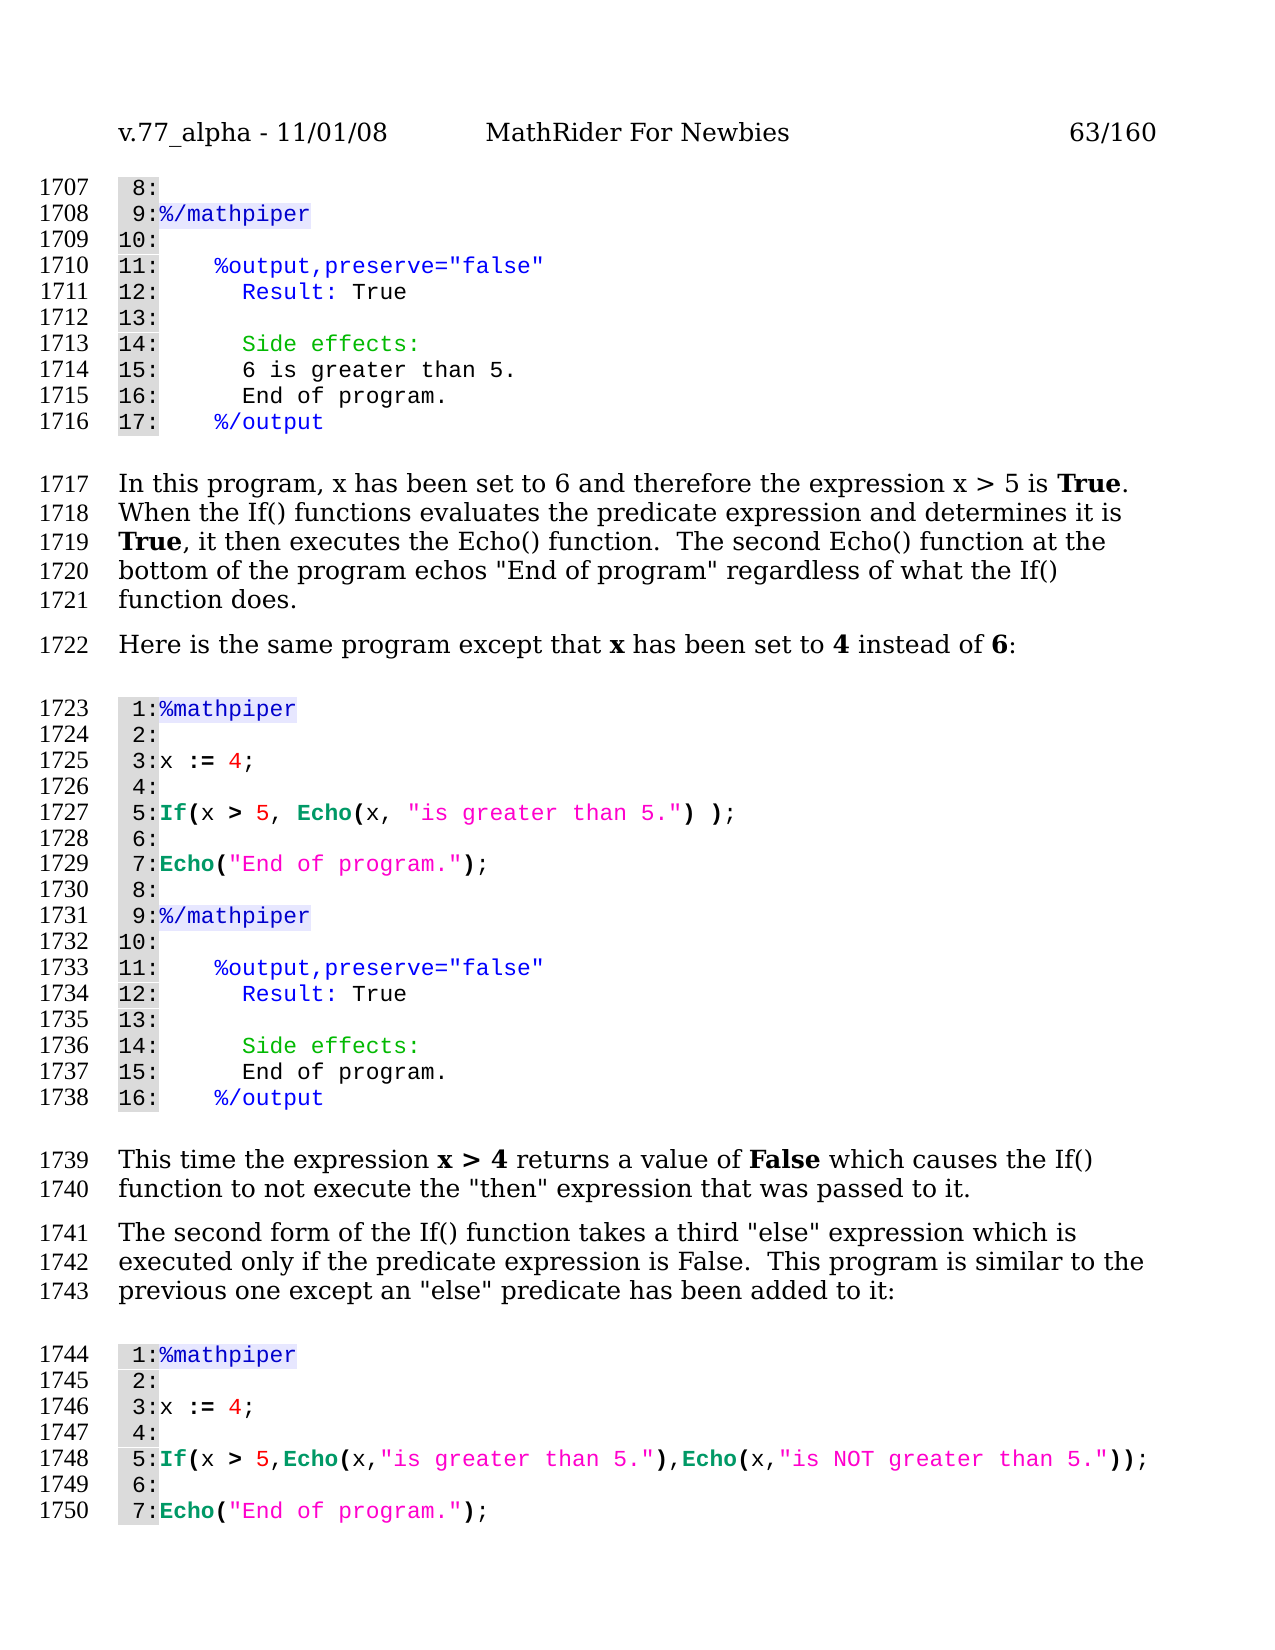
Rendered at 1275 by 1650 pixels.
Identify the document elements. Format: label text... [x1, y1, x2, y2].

text 13: [118, 306, 1157, 332]
text 8: [118, 177, 1157, 203]
text 10: [118, 229, 1157, 254]
text 15: End of program. [118, 1060, 1157, 1086]
text Here is the same program except that x has been set to 4 instead of 6: [118, 630, 1157, 659]
text 12: Result: True [118, 281, 1157, 306]
text 12: Result: True [118, 982, 1157, 1008]
text This time the expression x > 4 returns a value of False which causes the If() function to not execute the "then" expression that was passed to it. [118, 1145, 1157, 1203]
text 1:%mathpiper [118, 697, 1157, 723]
text 4: [118, 775, 1157, 801]
text 11: %output,preserve="false" [118, 254, 1157, 281]
text 4: [118, 1421, 1157, 1447]
text 3:x := 4; [118, 1396, 1157, 1421]
text 1:%mathpiper [118, 1344, 1157, 1369]
text 10: [118, 931, 1157, 957]
text 17: %/output [118, 410, 1157, 436]
text 9:%/mathpiper [118, 905, 1157, 931]
text In this program, x has been set to 6 and therefore the expression x > 5 is True. When the If() functions evaluates the predicate expression and determines it is True, it then executes the Echo() function. The second Echo() function at the bottom of the program echos "End of program" regardless of what the If() function does. [118, 469, 1157, 615]
text 14: Side effects: [118, 1034, 1157, 1060]
text 5:If(x > 5, Echo(x, "is greater than 5.") ); [118, 801, 1157, 827]
text 6: [118, 1473, 1157, 1499]
text 16: End of program. [118, 384, 1157, 410]
text 15: 6 is greater than 5. [118, 358, 1157, 384]
text 2: [118, 1369, 1157, 1396]
text 7:Echo("End of program."); [118, 853, 1157, 879]
text 6: [118, 827, 1157, 853]
text 2: [118, 723, 1157, 749]
text The second form of the If() function takes a third "else" expression which is executed only if the predicate expression is False. This program is similar to the previous one except an "else" predicate has been added to it: [118, 1218, 1157, 1306]
text 8: [118, 879, 1157, 905]
text 14: Side effects: [118, 332, 1157, 358]
text 5:If(x > 5,Echo(x,"is greater than 5."),Echo(x,"is NOT greater than 5.")); [118, 1447, 1157, 1473]
text 13: [118, 1008, 1157, 1034]
text 9:%/mathpiper [118, 203, 1157, 229]
text 3:x := 4; [118, 749, 1157, 775]
text 16: %/output [118, 1086, 1157, 1112]
text 11: %output,preserve="false" [118, 957, 1157, 982]
text 7:Echo("End of program."); [118, 1499, 1157, 1525]
